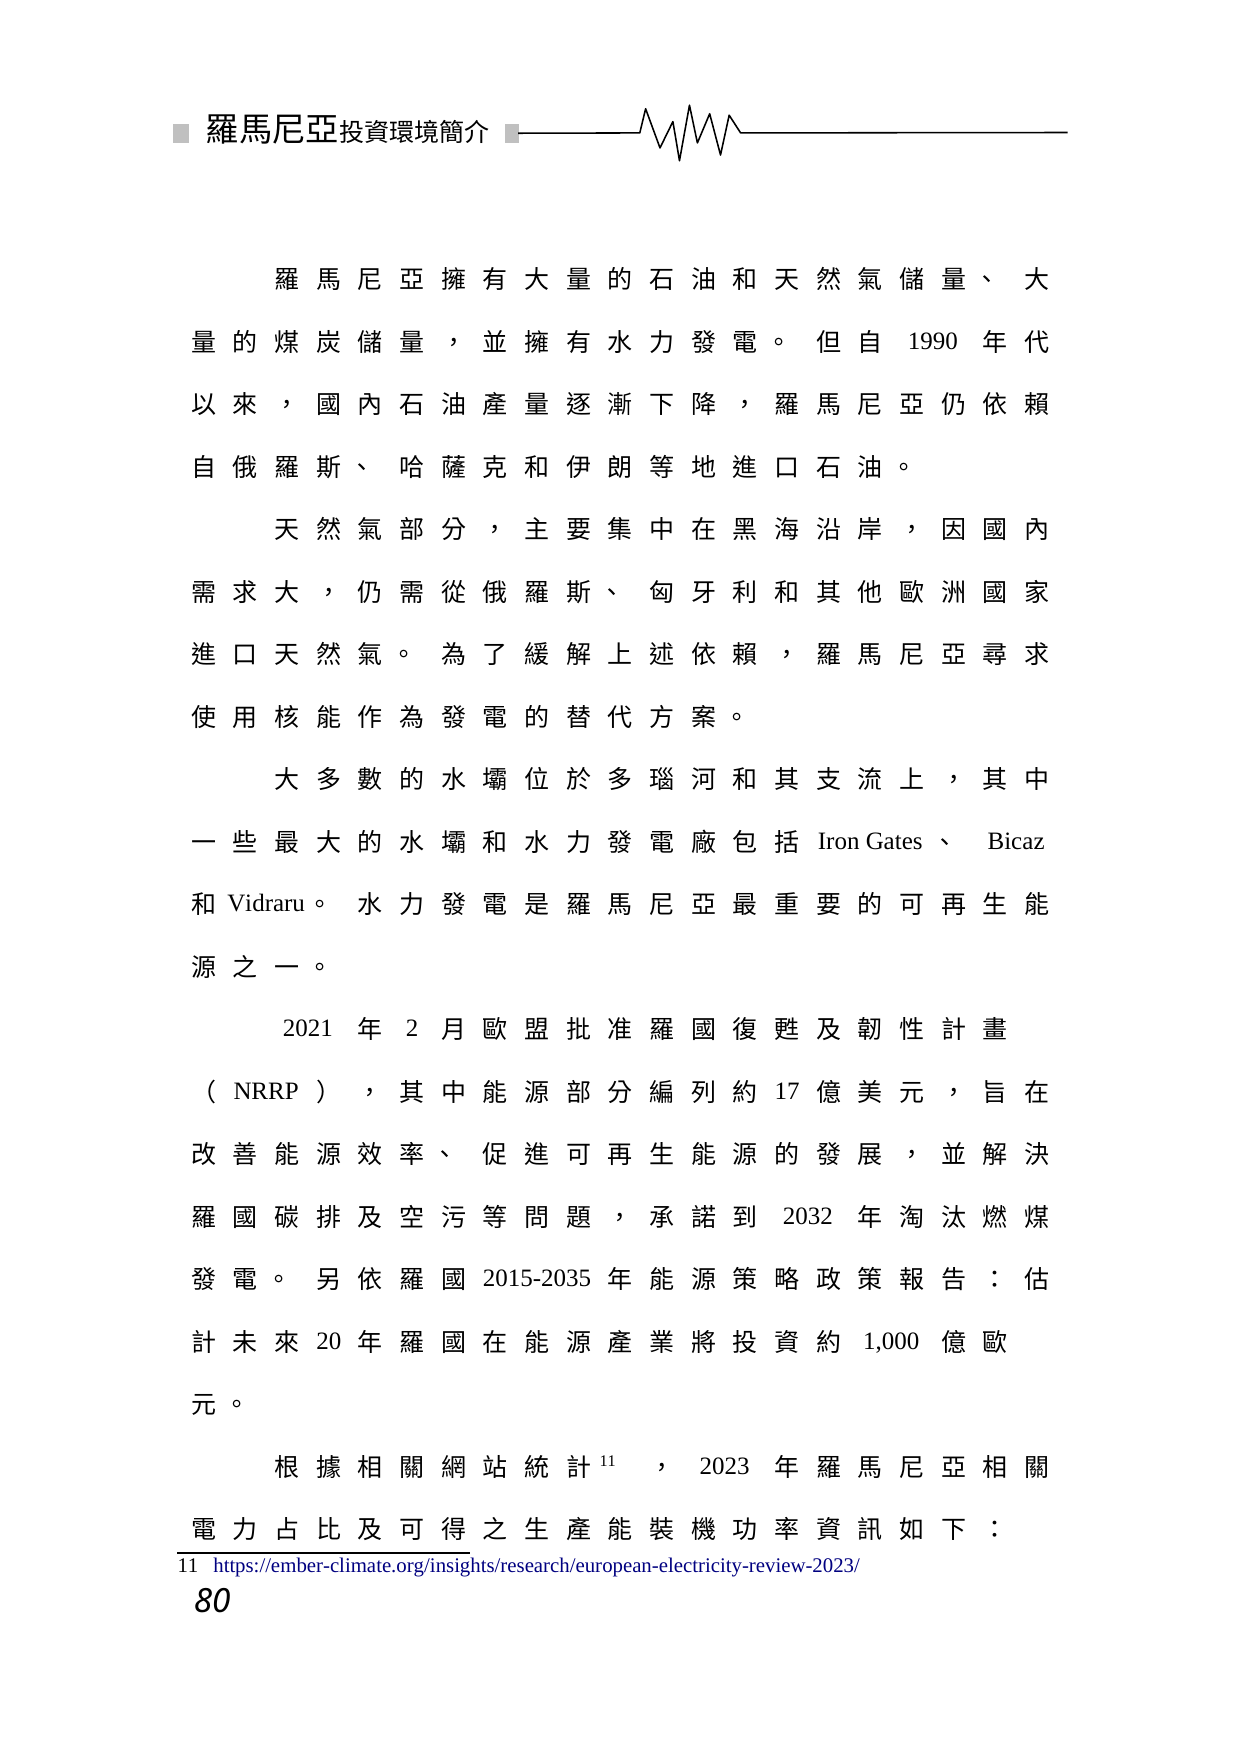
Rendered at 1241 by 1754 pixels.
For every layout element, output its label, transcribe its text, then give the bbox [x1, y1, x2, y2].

text https://ember-climate.org/insights/research/european-electricity-review-2023/ [177, 1553, 1063, 1577]
text 羅馬尼亞擁有大量的石油和天然氣儲量、大量的煤炭儲量，並擁有水力發電。但自1990年代以來，國內石油產量逐漸下降，羅馬尼亞仍依賴自俄羅斯、哈薩克和伊朗等地進口石油。 [183, 236, 1058, 486]
text 天然氣部分，主要集中在黑海沿岸，因國內需求大，仍需從俄羅斯、匈牙利和其他歐洲國家進口天然氣。為了緩解上述依賴，羅馬尼亞尋求使用核能作為發電的替代方案。 [183, 486, 1058, 736]
text 大多數的水壩位於多瑙河和其支流上，其中一些最大的水壩和水力發電廠包括Iron Gates、Bicaz和Vidraru。水力發電是羅馬尼亞最重要的可再生能源之一。 [183, 736, 1058, 986]
text 根據相關網站統計，2023年羅馬尼亞相關電力占比及可得之生產能裝機功率資訊如下： [183, 1424, 1058, 1549]
text 2021年2月歐盟批准羅國復甦及韌性計畫（NRRP），其中能源部分編列約17億美元，旨在改善能源效率、促進可再生能源的發展，並解決羅國碳排及空污等問題，承諾到2032年淘汰燃煤發電。另依羅國2015-2035年能源策略政策報告：估計未來20年羅國在能源產業將投資約1,000億歐元。 [183, 986, 1058, 1424]
